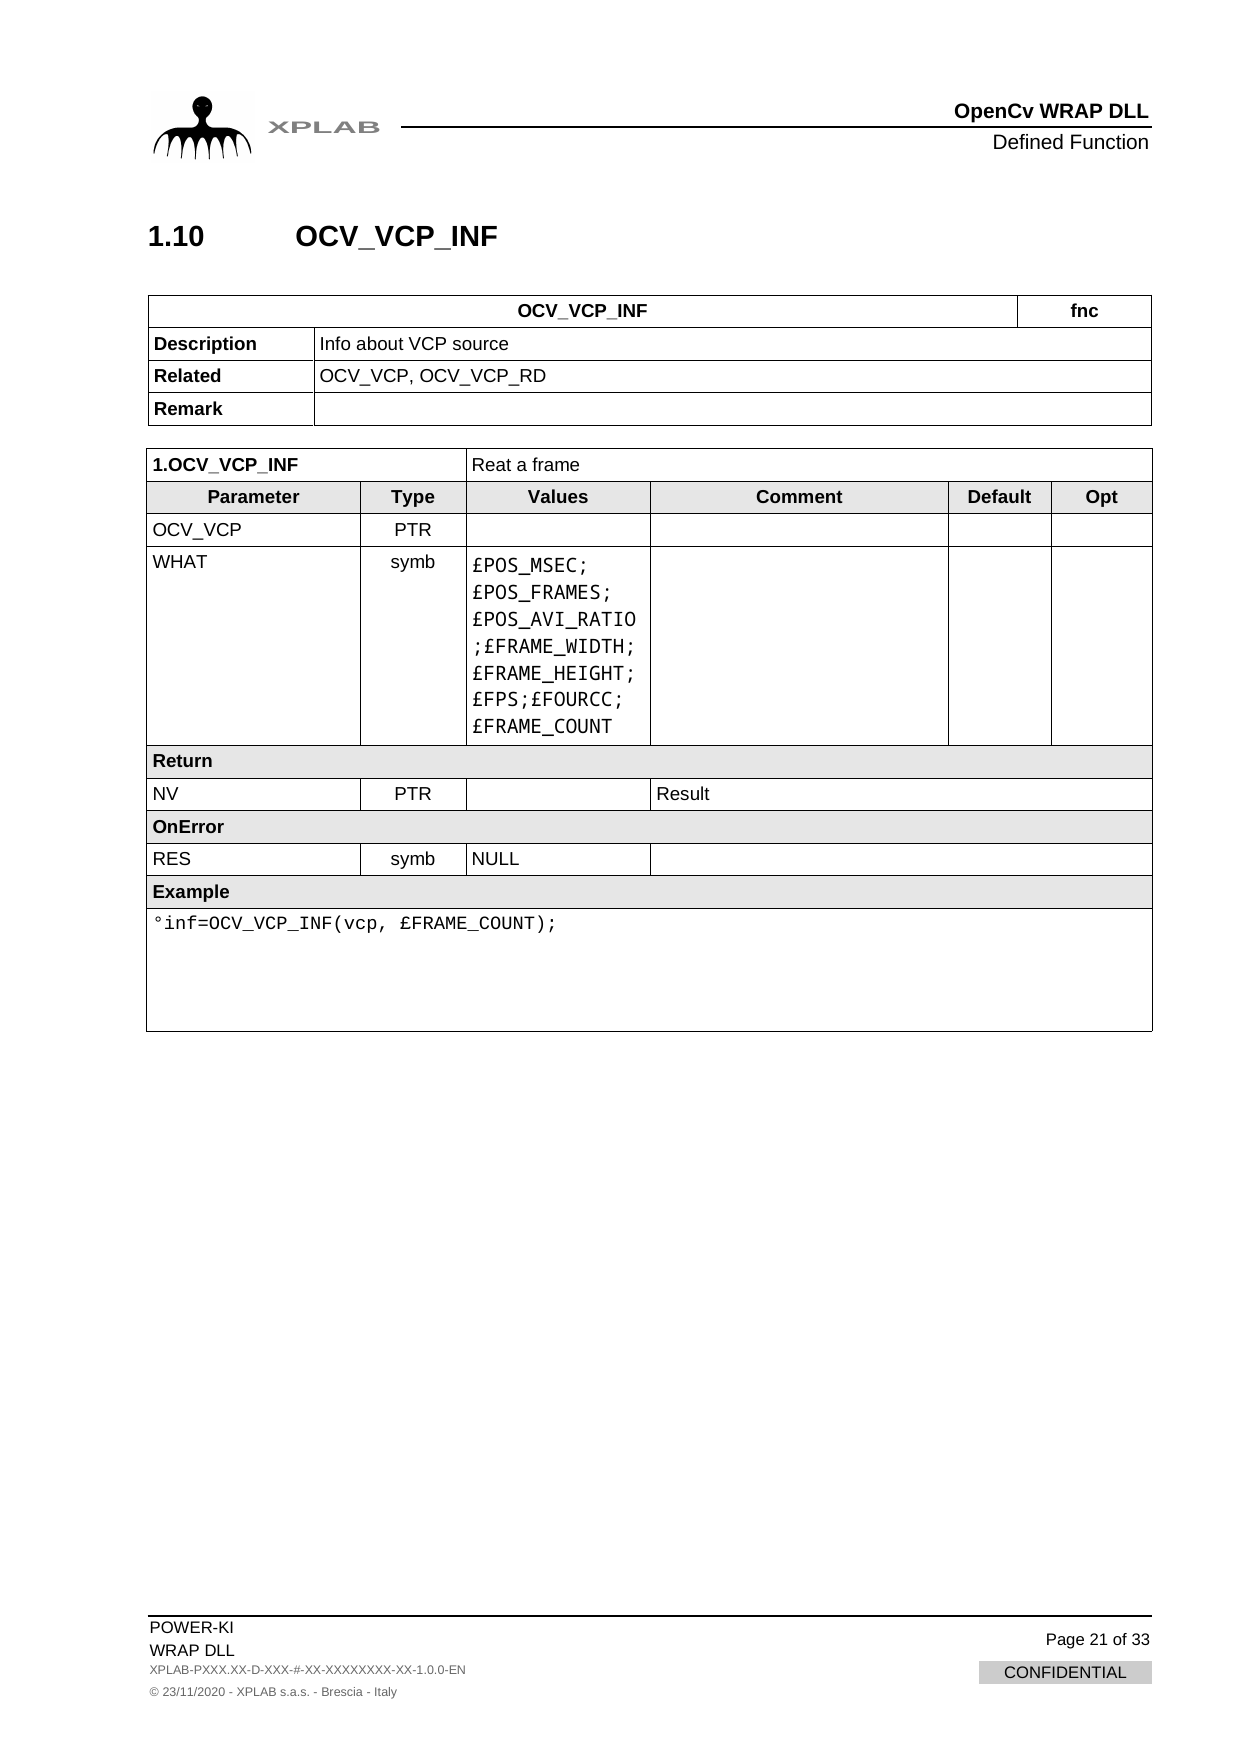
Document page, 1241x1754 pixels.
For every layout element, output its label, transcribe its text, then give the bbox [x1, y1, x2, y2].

table_cell °inf=OCV_VCP_INF(vcp, £FRAME_COUNT); [147, 909, 1152, 1031]
table_cell £POS_MSEC;£POS_FRAMES;£POS_AVI_RATIO;£FRAME_WIDTH;£FRAME_HEIGHT;£FPS;£FOURCC;£FRAME_COUNT [467, 547, 650, 745]
table_cell [651, 844, 1152, 875]
table_cell Info about VCP source [315, 328, 1151, 360]
table_cell Related [149, 361, 313, 392]
table_cell Remark [149, 393, 313, 425]
table_cell Values [467, 482, 650, 513]
table_cell OCV_VCP, OCV_VCP_RD [315, 361, 1151, 392]
table_cell [467, 514, 650, 546]
table_cell Description [149, 328, 313, 360]
table_cell [315, 393, 1151, 425]
table_cell NV [147, 779, 360, 810]
table_cell Opt [1052, 482, 1152, 513]
table_cell WHAT [147, 547, 360, 745]
table_header fnc [1018, 296, 1151, 327]
table_cell symb [361, 844, 466, 875]
table_cell NULL [467, 844, 650, 875]
picture [150, 91, 255, 163]
table_cell RES [147, 844, 360, 875]
table_cell [1052, 547, 1152, 745]
table_cell symb [361, 547, 466, 745]
table_cell PTR [361, 779, 466, 810]
subtitle OCV_VCP_INF [148, 220, 1152, 252]
table_header OCV_VCP_INF [149, 296, 1017, 327]
table_cell Comment [651, 482, 948, 513]
table_cell [651, 547, 948, 745]
table_cell [949, 547, 1051, 745]
table_cell OnError [147, 811, 1152, 843]
table_cell [1052, 514, 1152, 546]
table_cell Return [147, 746, 1152, 778]
table_header Reat a frame [467, 449, 1152, 481]
table_cell Type [361, 482, 466, 513]
table_cell [467, 779, 650, 810]
table_cell OCV_VCP [147, 514, 360, 546]
table_cell [651, 514, 948, 546]
table_cell Example [147, 876, 1152, 908]
table_cell PTR [361, 514, 466, 546]
table_cell Parameter [147, 482, 360, 513]
table_cell Result [651, 779, 1152, 810]
table_cell [949, 514, 1051, 546]
table_cell Default [949, 482, 1051, 513]
table_header 1.OCV_VCP_INF [147, 449, 466, 481]
